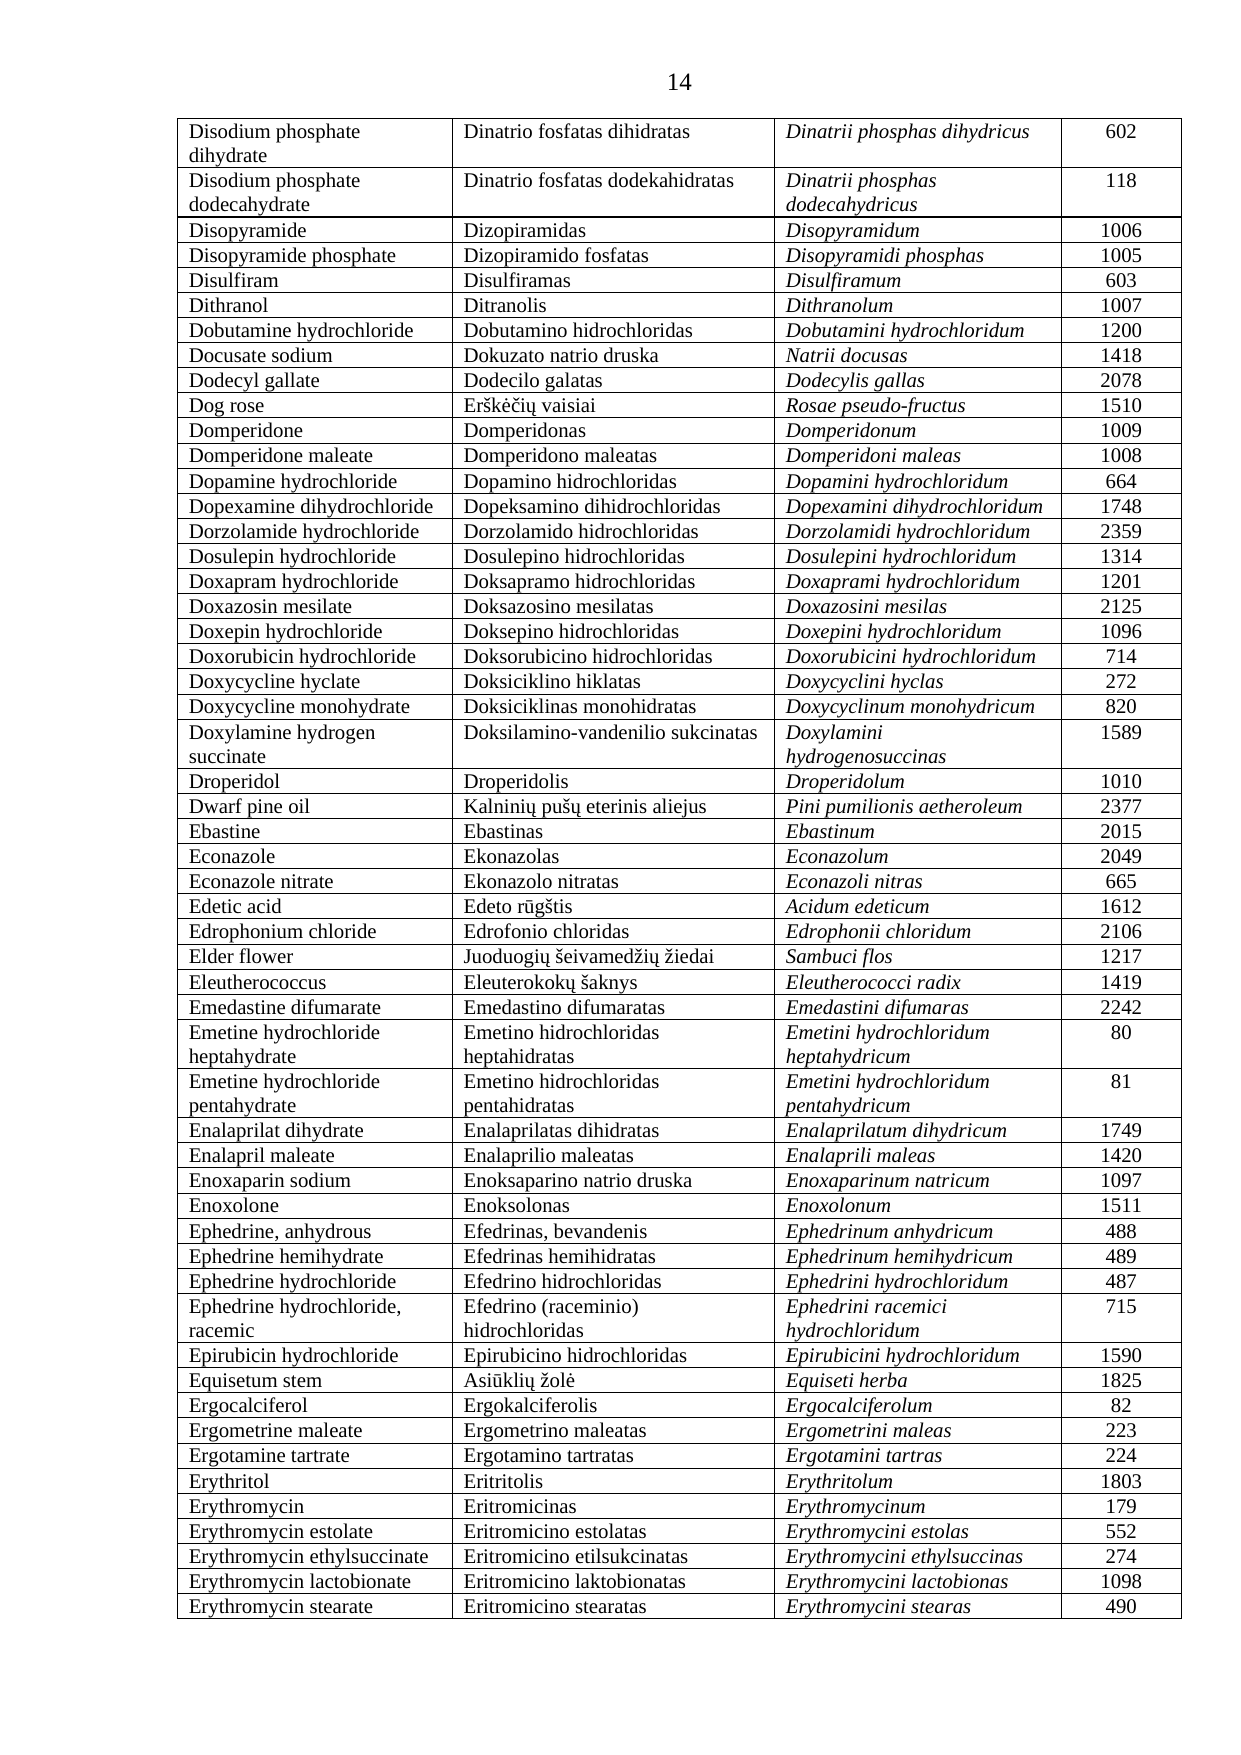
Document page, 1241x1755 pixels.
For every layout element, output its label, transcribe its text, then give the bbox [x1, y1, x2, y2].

table_cell Doksiciklinas monohidratas [453, 695, 774, 718]
table_cell Epirubicini hydrochloridum [775, 1343, 1061, 1367]
table_cell Edrofonio chloridas [453, 919, 774, 943]
table_cell Emedastino difumaratas [453, 995, 774, 1019]
table_cell Erythritolum [775, 1469, 1061, 1493]
table_cell 1010 [1062, 769, 1181, 793]
table_cell Emetine hydrochloride heptahydrate [178, 1020, 452, 1068]
table_cell Eritromicino etilsukcinatas [453, 1544, 774, 1568]
table_cell Epirubicino hidrochloridas [453, 1343, 774, 1367]
table_cell Doxycyclini hyclas [775, 669, 1061, 693]
table_cell Emetini hydrochloridum pentahydricum [775, 1069, 1061, 1117]
table_cell 489 [1062, 1244, 1181, 1268]
table_cell Doxazosin mesilate [178, 594, 452, 618]
table_cell Ekonazolas [453, 844, 774, 868]
table_cell 2078 [1062, 368, 1181, 392]
table_cell Ergometrine maleate [178, 1418, 452, 1442]
table_cell 1612 [1062, 894, 1181, 918]
table_cell Ergotamine tartrate [178, 1444, 452, 1467]
table_cell Dizopiramidas [453, 218, 774, 242]
table_cell Eleuterokokų šaknys [453, 970, 774, 994]
table_cell Disopyramide [178, 218, 452, 242]
table_cell 487 [1062, 1269, 1181, 1293]
table_cell 1420 [1062, 1143, 1181, 1167]
table_cell Ergotamino tartratas [453, 1444, 774, 1467]
table_cell Erythromycinum [775, 1494, 1061, 1518]
table_cell Efedrino (raceminio) hidrochloridas [453, 1294, 774, 1342]
table_cell Emetino hidrochloridas pentahidratas [453, 1069, 774, 1117]
table_cell 272 [1062, 669, 1181, 693]
table_cell Dopeksamino dihidrochloridas [453, 494, 774, 518]
table_cell 224 [1062, 1444, 1181, 1467]
table_cell Erythromycin ethylsuccinate [178, 1544, 452, 1568]
table_cell Ephedrine hydrochloride, racemic [178, 1294, 452, 1342]
table_cell Ebastinas [453, 819, 774, 843]
table_cell 1419 [1062, 970, 1181, 994]
table_cell Dopamine hydrochloride [178, 469, 452, 493]
table_cell Dwarf pine oil [178, 794, 452, 818]
table_cell Domperidonum [775, 418, 1061, 442]
table_cell Disulfiramum [775, 268, 1061, 292]
table_cell Efedrino hidrochloridas [453, 1269, 774, 1293]
table_cell Doxepini hydrochloridum [775, 619, 1061, 643]
table_cell 2049 [1062, 844, 1181, 868]
table_cell Doxaprami hydrochloridum [775, 569, 1061, 593]
table_cell Doxylamini hydrogenosuccinas [775, 720, 1061, 768]
table_cell Disopyramidi phosphas [775, 243, 1061, 267]
table_cell Dorzolamido hidrochloridas [453, 519, 774, 543]
table_cell Ephedrinum anhydricum [775, 1219, 1061, 1243]
table_cell Enalapril maleate [178, 1143, 452, 1167]
table_cell Disulfiramas [453, 268, 774, 292]
table_cell Ephedrine hemihydrate [178, 1244, 452, 1268]
table_cell Dithranol [178, 293, 452, 317]
table_cell Erškėčių vaisiai [453, 393, 774, 417]
table_cell 1097 [1062, 1168, 1181, 1192]
table_cell Econazoli nitras [775, 869, 1061, 893]
table_cell 1803 [1062, 1469, 1181, 1493]
table_cell Eritromicino estolatas [453, 1519, 774, 1543]
table_cell Dobutamino hidrochloridas [453, 318, 774, 342]
table_cell Erythromycini estolas [775, 1519, 1061, 1543]
table_cell 1201 [1062, 569, 1181, 593]
table_cell Ergocalciferolum [775, 1393, 1061, 1417]
table_cell Equisetum stem [178, 1368, 452, 1392]
table_cell 1200 [1062, 318, 1181, 342]
table_cell 118 [1062, 168, 1181, 216]
table_cell Droperidol [178, 769, 452, 793]
table_cell Ergometrini maleas [775, 1418, 1061, 1442]
table_cell Eritritolis [453, 1469, 774, 1493]
table_cell Emedastine difumarate [178, 995, 452, 1019]
table_cell Edrophonii chloridum [775, 919, 1061, 943]
table_cell Disulfiram [178, 268, 452, 292]
table_cell Dobutamine hydrochloride [178, 318, 452, 342]
table_cell 2377 [1062, 794, 1181, 818]
table_cell Enoxolone [178, 1194, 452, 1217]
table_cell Equiseti herba [775, 1368, 1061, 1392]
table_cell Dokuzato natrio druska [453, 343, 774, 367]
table_cell Dinatrio fosfatas dodekahidratas [453, 168, 774, 216]
table_cell Emetino hidrochloridas heptahidratas [453, 1020, 774, 1068]
table_cell 1217 [1062, 945, 1181, 968]
table_cell Dog rose [178, 393, 452, 417]
table_cell 1098 [1062, 1569, 1181, 1593]
table_cell Erythromycin stearate [178, 1594, 452, 1618]
table_cell 820 [1062, 695, 1181, 718]
table_cell Dizopiramido fosfatas [453, 243, 774, 267]
table_cell Econazole nitrate [178, 869, 452, 893]
table_cell Eleutherococci radix [775, 970, 1061, 994]
table_cell Dobutamini hydrochloridum [775, 318, 1061, 342]
table_cell Eritromicino laktobionatas [453, 1569, 774, 1593]
table_cell Doksapramo hidrochloridas [453, 569, 774, 593]
table_cell Domperidoni maleas [775, 444, 1061, 467]
table_cell Dosulepin hydrochloride [178, 544, 452, 568]
table_cell Juoduogių šeivamedžių žiedai [453, 945, 774, 968]
table_cell Enalaprilio maleatas [453, 1143, 774, 1167]
table_cell Ditranolis [453, 293, 774, 317]
table_cell Dopexamini dihydrochloridum [775, 494, 1061, 518]
table_cell Disodium phosphate dodecahydrate [178, 168, 452, 216]
table_cell Disopyramidum [775, 218, 1061, 242]
table_cell 2015 [1062, 819, 1181, 843]
table_cell 223 [1062, 1418, 1181, 1442]
table_cell 1511 [1062, 1194, 1181, 1217]
table_cell Ephedrinum hemihydricum [775, 1244, 1061, 1268]
table_cell Disopyramide phosphate [178, 243, 452, 267]
table_cell Dopamini hydrochloridum [775, 469, 1061, 493]
table_cell Acidum edeticum [775, 894, 1061, 918]
table_cell 665 [1062, 869, 1181, 893]
table_cell Pini pumilionis aetheroleum [775, 794, 1061, 818]
table_cell 552 [1062, 1519, 1181, 1543]
table_cell Ephedrini hydrochloridum [775, 1269, 1061, 1293]
table_cell 1007 [1062, 293, 1181, 317]
table_cell Emetini hydrochloridum heptahydricum [775, 1020, 1061, 1068]
table_cell Ebastinum [775, 819, 1061, 843]
table_cell 602 [1062, 119, 1181, 167]
table_cell 1008 [1062, 444, 1181, 467]
table_cell Edeto rūgštis [453, 894, 774, 918]
table_cell 1825 [1062, 1368, 1181, 1392]
table_cell 1096 [1062, 619, 1181, 643]
table_cell Dorzolamidi hydrochloridum [775, 519, 1061, 543]
table_cell 714 [1062, 644, 1181, 668]
table_cell Doksilamino-vandenilio sukcinatas [453, 720, 774, 768]
table_cell Dopamino hidrochloridas [453, 469, 774, 493]
table_cell Dosulepini hydrochloridum [775, 544, 1061, 568]
table_cell Ergocalciferol [178, 1393, 452, 1417]
table_cell Dodecylis gallas [775, 368, 1061, 392]
table_cell Ergokalciferolis [453, 1393, 774, 1417]
table_cell Doxorubicin hydrochloride [178, 644, 452, 668]
table_cell Erythromycin estolate [178, 1519, 452, 1543]
table_cell 603 [1062, 268, 1181, 292]
table_cell 664 [1062, 469, 1181, 493]
table_cell Erythromycini ethylsuccinas [775, 1544, 1061, 1568]
table_cell 490 [1062, 1594, 1181, 1618]
table_cell Enoxaparin sodium [178, 1168, 452, 1192]
table_cell Natrii docusas [775, 343, 1061, 367]
table_cell Domperidone maleate [178, 444, 452, 467]
table_cell Dithranolum [775, 293, 1061, 317]
table_cell Econazole [178, 844, 452, 868]
table_cell 1510 [1062, 393, 1181, 417]
table_cell Ekonazolo nitratas [453, 869, 774, 893]
table_cell Droperidolis [453, 769, 774, 793]
table_cell Doxepin hydrochloride [178, 619, 452, 643]
table_cell Domperidonas [453, 418, 774, 442]
table_cell Enoksolonas [453, 1194, 774, 1217]
table_cell 1418 [1062, 343, 1181, 367]
table_cell Domperidone [178, 418, 452, 442]
table_cell 1590 [1062, 1343, 1181, 1367]
table_cell Enoxolonum [775, 1194, 1061, 1217]
table_cell Doksorubicino hidrochloridas [453, 644, 774, 668]
table_cell Dinatrii phosphas dihydricus [775, 119, 1061, 167]
table_cell 1006 [1062, 218, 1181, 242]
table_cell 715 [1062, 1294, 1181, 1342]
table_cell Doksepino hidrochloridas [453, 619, 774, 643]
table_cell 1749 [1062, 1118, 1181, 1142]
table_cell Doxazosini mesilas [775, 594, 1061, 618]
table_cell Econazolum [775, 844, 1061, 868]
table_cell Emetine hydrochloride pentahydrate [178, 1069, 452, 1117]
table_cell Ephedrini racemici hydrochloridum [775, 1294, 1061, 1342]
table_cell Doxorubicini hydrochloridum [775, 644, 1061, 668]
table_cell Efedrinas, bevandenis [453, 1219, 774, 1243]
table_cell Dosulepino hidrochloridas [453, 544, 774, 568]
table_cell Eritromicino stearatas [453, 1594, 774, 1618]
table_cell Emedastini difumaras [775, 995, 1061, 1019]
table_cell Rosae pseudo-fructus [775, 393, 1061, 417]
table_cell 81 [1062, 1069, 1181, 1117]
table_cell Doksiciklino hiklatas [453, 669, 774, 693]
table_cell Erythritol [178, 1469, 452, 1493]
table_cell Eritromicinas [453, 1494, 774, 1518]
table_cell Ergometrino maleatas [453, 1418, 774, 1442]
table_cell Dodecilo galatas [453, 368, 774, 392]
table_cell Docusate sodium [178, 343, 452, 367]
table_cell Dorzolamide hydrochloride [178, 519, 452, 543]
table_cell Erythromycini stearas [775, 1594, 1061, 1618]
table_cell Ephedrine hydrochloride [178, 1269, 452, 1293]
table_cell Ergotamini tartras [775, 1444, 1061, 1467]
table_cell Epirubicin hydrochloride [178, 1343, 452, 1367]
table_cell 2359 [1062, 519, 1181, 543]
table_cell Enalaprili maleas [775, 1143, 1061, 1167]
table_cell Asiūklių žolė [453, 1368, 774, 1392]
table_cell 2242 [1062, 995, 1181, 1019]
table_cell Dinatrii phosphas dodecahydricus [775, 168, 1061, 216]
table_cell Edetic acid [178, 894, 452, 918]
table_cell Efedrinas hemihidratas [453, 1244, 774, 1268]
table_cell Erythromycin lactobionate [178, 1569, 452, 1593]
table_cell Doxapram hydrochloride [178, 569, 452, 593]
table_cell Enoxaparinum natricum [775, 1168, 1061, 1192]
table_cell Doksazosino mesilatas [453, 594, 774, 618]
table_cell Disodium phosphate dihydrate [178, 119, 452, 167]
table_cell Doxycycline hyclate [178, 669, 452, 693]
table_cell Erythromycin [178, 1494, 452, 1518]
table_cell Eleutherococcus [178, 970, 452, 994]
table_cell Sambuci flos [775, 945, 1061, 968]
table_cell Domperidono maleatas [453, 444, 774, 467]
table_cell 2125 [1062, 594, 1181, 618]
table_cell 1314 [1062, 544, 1181, 568]
table_cell Doxylamine hydrogen succinate [178, 720, 452, 768]
table_cell 179 [1062, 1494, 1181, 1518]
table_cell 488 [1062, 1219, 1181, 1243]
table_cell Dodecyl gallate [178, 368, 452, 392]
table_cell Doxycyclinum monohydricum [775, 695, 1061, 718]
table_cell Dinatrio fosfatas dihidratas [453, 119, 774, 167]
table_cell 2106 [1062, 919, 1181, 943]
table_cell 1009 [1062, 418, 1181, 442]
table_cell Erythromycini lactobionas [775, 1569, 1061, 1593]
table_cell 1005 [1062, 243, 1181, 267]
table_cell Enalaprilat dihydrate [178, 1118, 452, 1142]
table_cell 82 [1062, 1393, 1181, 1417]
table_cell Kalninių pušų eterinis aliejus [453, 794, 774, 818]
table_cell 80 [1062, 1020, 1181, 1068]
table_cell Ephedrine, anhydrous [178, 1219, 452, 1243]
table_cell Ebastine [178, 819, 452, 843]
table_cell Doxycycline monohydrate [178, 695, 452, 718]
table_cell Elder flower [178, 945, 452, 968]
table_cell 1748 [1062, 494, 1181, 518]
table_cell Droperidolum [775, 769, 1061, 793]
table_cell 274 [1062, 1544, 1181, 1568]
table_cell Dopexamine dihydrochloride [178, 494, 452, 518]
table_cell Edrophonium chloride [178, 919, 452, 943]
table_cell Enalaprilatum dihydricum [775, 1118, 1061, 1142]
table_cell Enoksaparino natrio druska [453, 1168, 774, 1192]
table_cell Enalaprilatas dihidratas [453, 1118, 774, 1142]
table_cell 1589 [1062, 720, 1181, 768]
